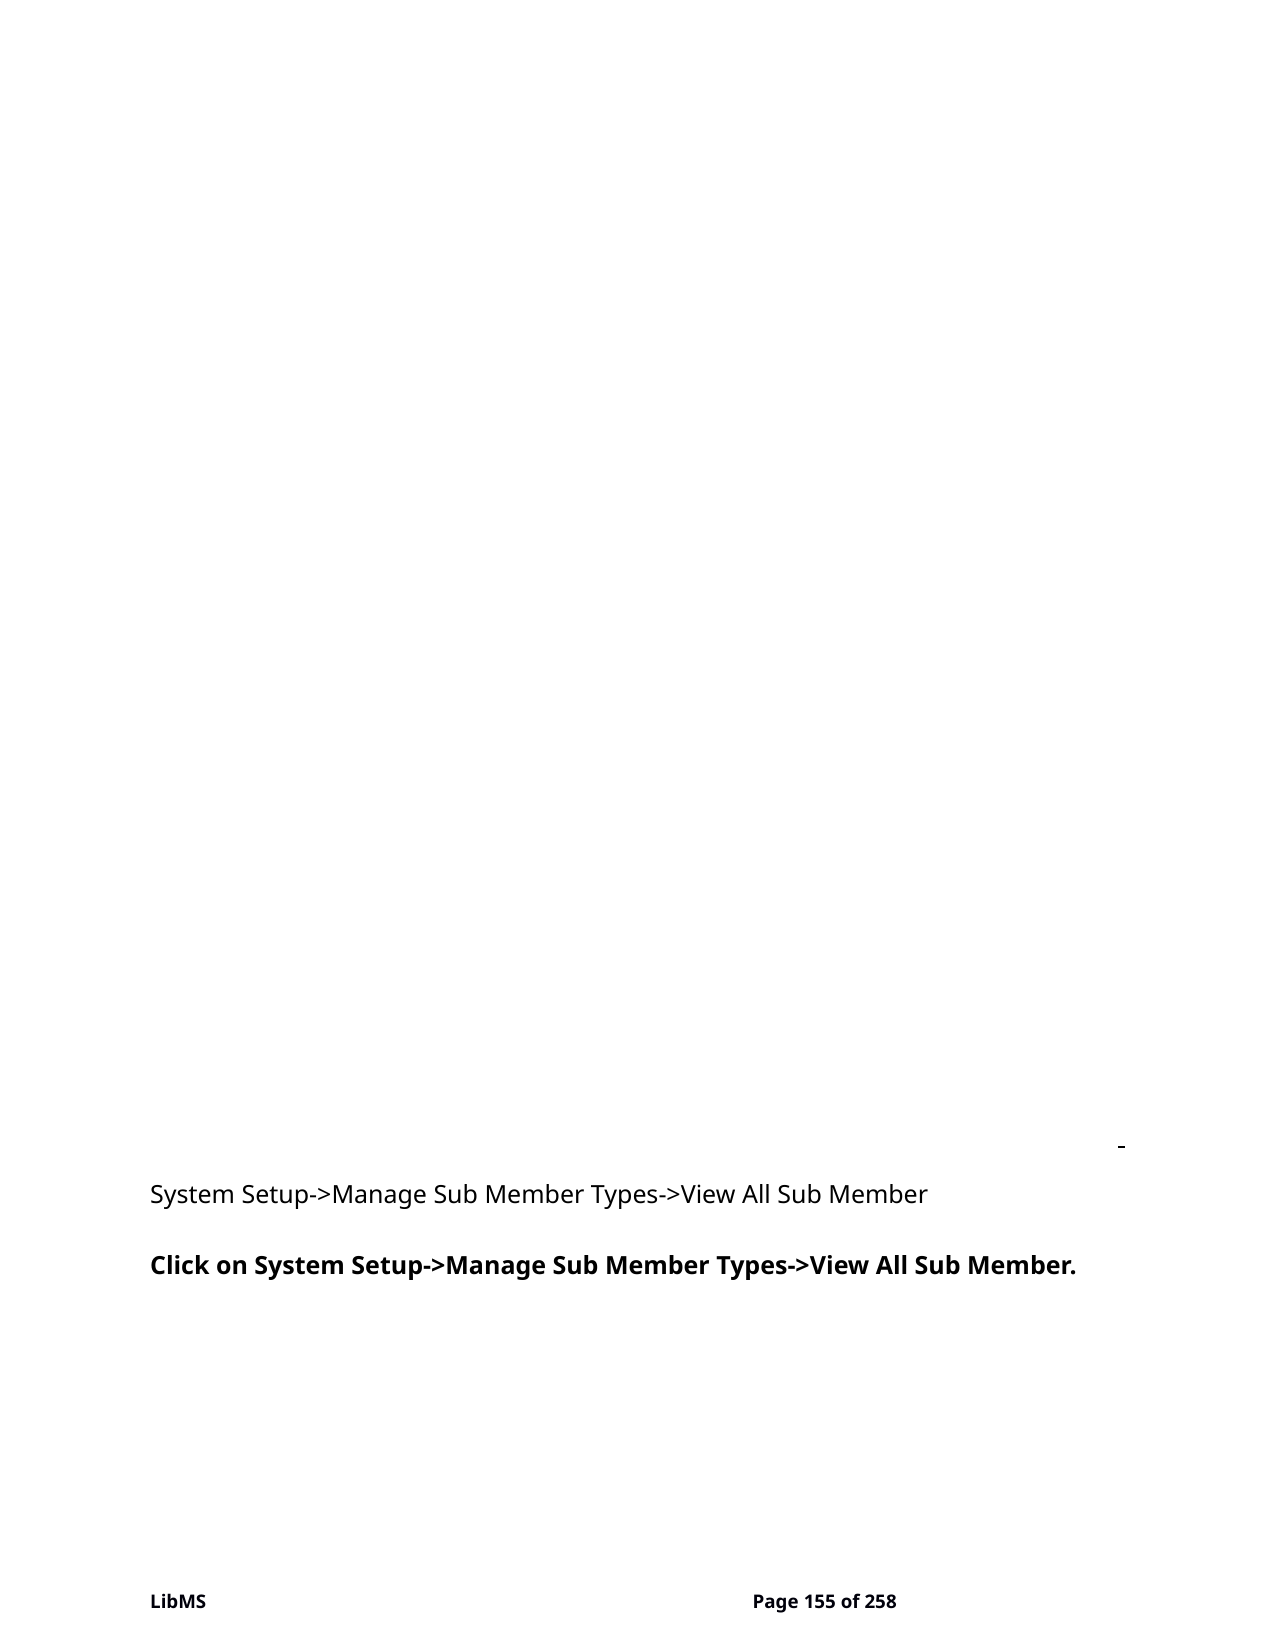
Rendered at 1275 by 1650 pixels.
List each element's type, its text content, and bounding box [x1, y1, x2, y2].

text Click on System Setup->Manage Sub Member Types->View All Sub Member. [150, 1214, 1125, 1282]
subtitle System Setup->Manage Sub Member Types->View All Sub Member [150, 1177, 1125, 1211]
text [150, 133, 1125, 1152]
